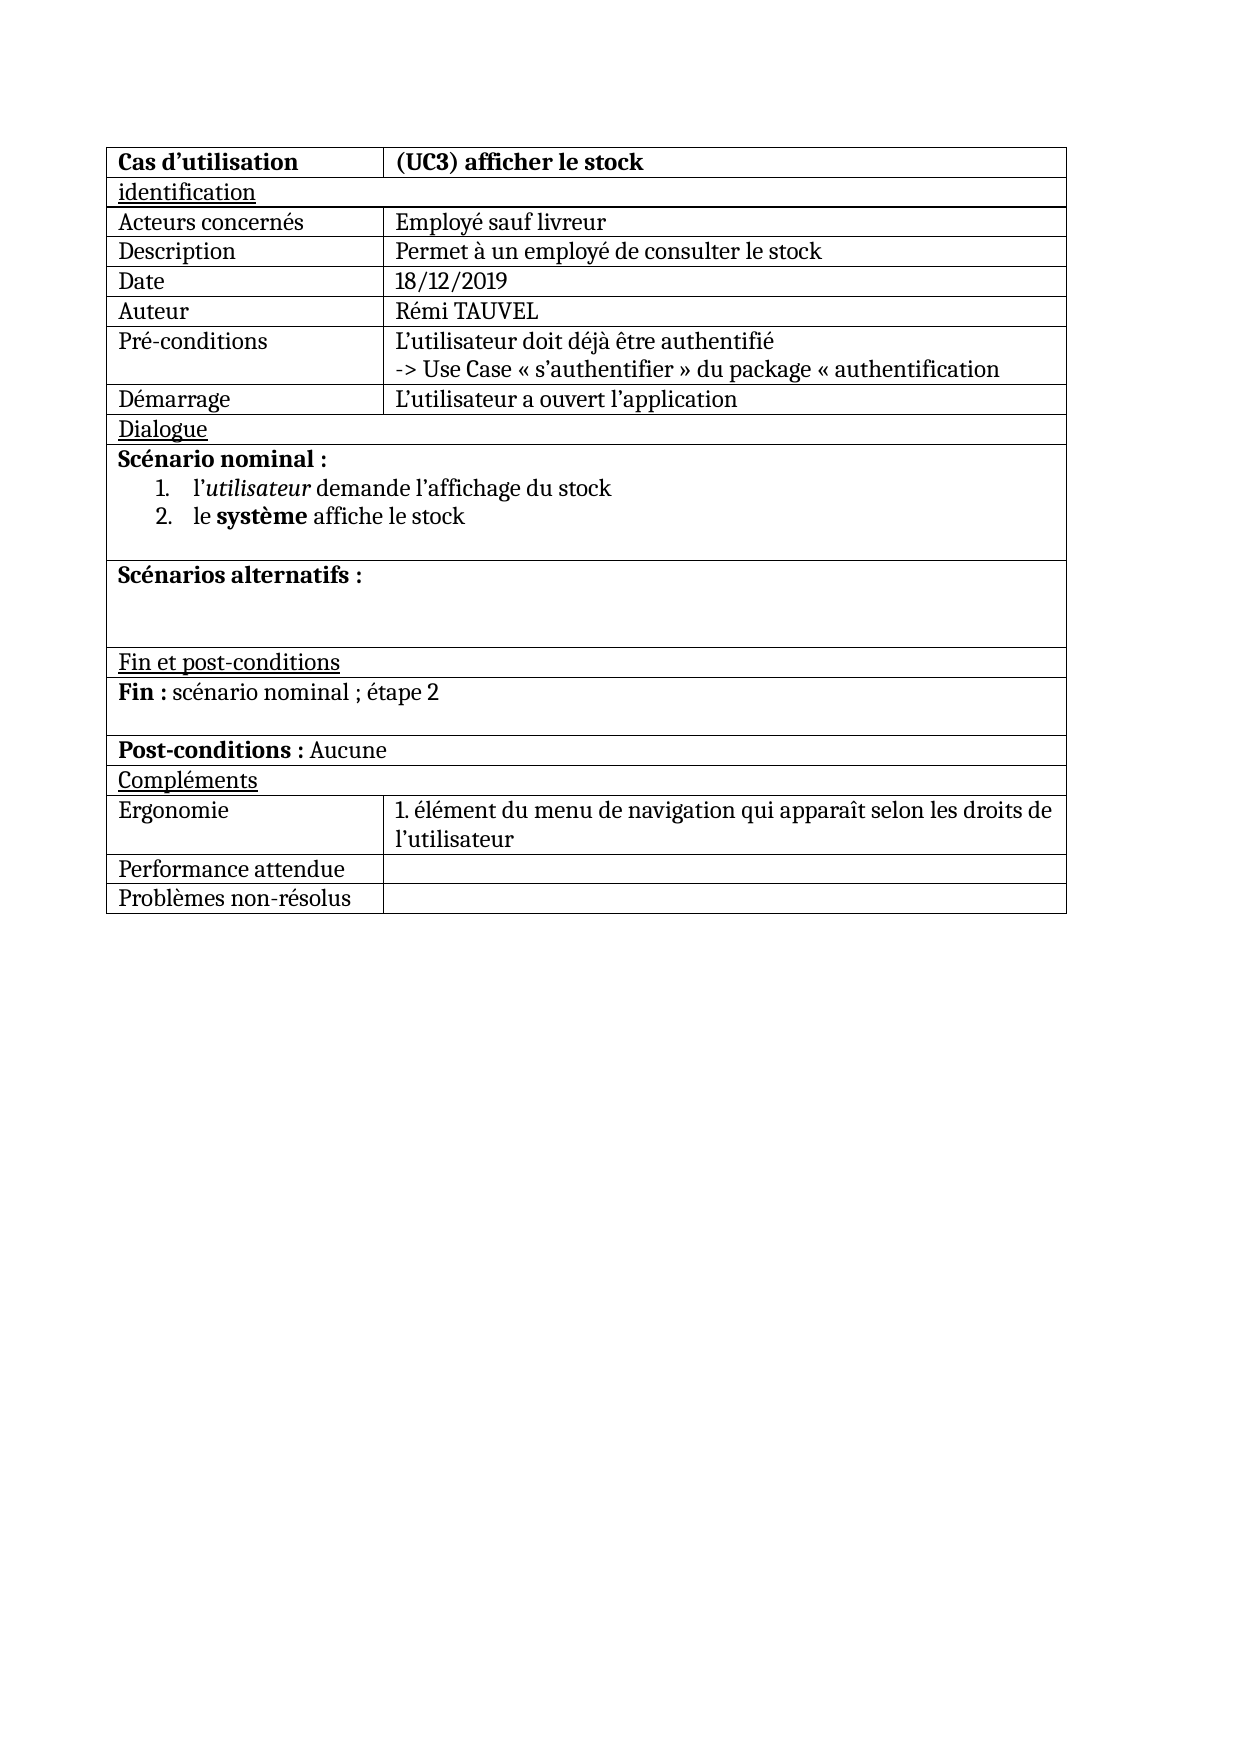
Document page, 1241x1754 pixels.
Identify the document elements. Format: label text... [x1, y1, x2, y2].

table_cell 18/12/2019 [384, 267, 1066, 296]
table_cell Scénarios alternatifs : [107, 561, 1066, 647]
table_cell Auteur [107, 297, 383, 326]
table_cell Acteurs concernés [107, 208, 383, 236]
table_header Cas d’utilisation [107, 148, 383, 177]
table_cell Fin et post-conditions [107, 648, 1066, 677]
table_cell Performance attendue [107, 855, 383, 883]
table_cell Employé sauf livreur [384, 208, 1066, 236]
table_cell Rémi TAUVEL [384, 297, 1066, 326]
table_cell 1. élément du menu de navigation qui apparaît selon les droits de l’utilisateur [384, 796, 1066, 853]
table_cell Problèmes non-résolus [107, 884, 383, 913]
table_cell L’utilisateur a ouvert l’application [384, 385, 1066, 414]
table_cell Pré-conditions [107, 327, 383, 384]
table_cell Démarrage [107, 385, 383, 414]
table_cell Description [107, 237, 383, 266]
table_cell Dialogue [107, 415, 1066, 444]
table_cell Permet à un employé de consulter le stock [384, 237, 1066, 266]
table_cell Date [107, 267, 383, 296]
table_cell identification [107, 178, 1066, 206]
table_cell [384, 855, 1066, 883]
table_cell [384, 884, 1066, 913]
table_cell L’utilisateur doit déjà être authentifié -> Use Case « s’authentifier » du package « authentification [384, 327, 1066, 384]
table_cell Ergonomie [107, 796, 383, 853]
table_cell Fin : scénario nominal ; étape 2 [107, 678, 1066, 735]
table_header (UC3) afficher le stock [384, 148, 1066, 177]
table_cell Scénario nominal : l’utilisateur demande l’affichage du stock le système affiche le stock [107, 445, 1066, 560]
table_cell Post-conditions : Aucune [107, 736, 1066, 765]
table_cell Compléments [107, 766, 1066, 795]
